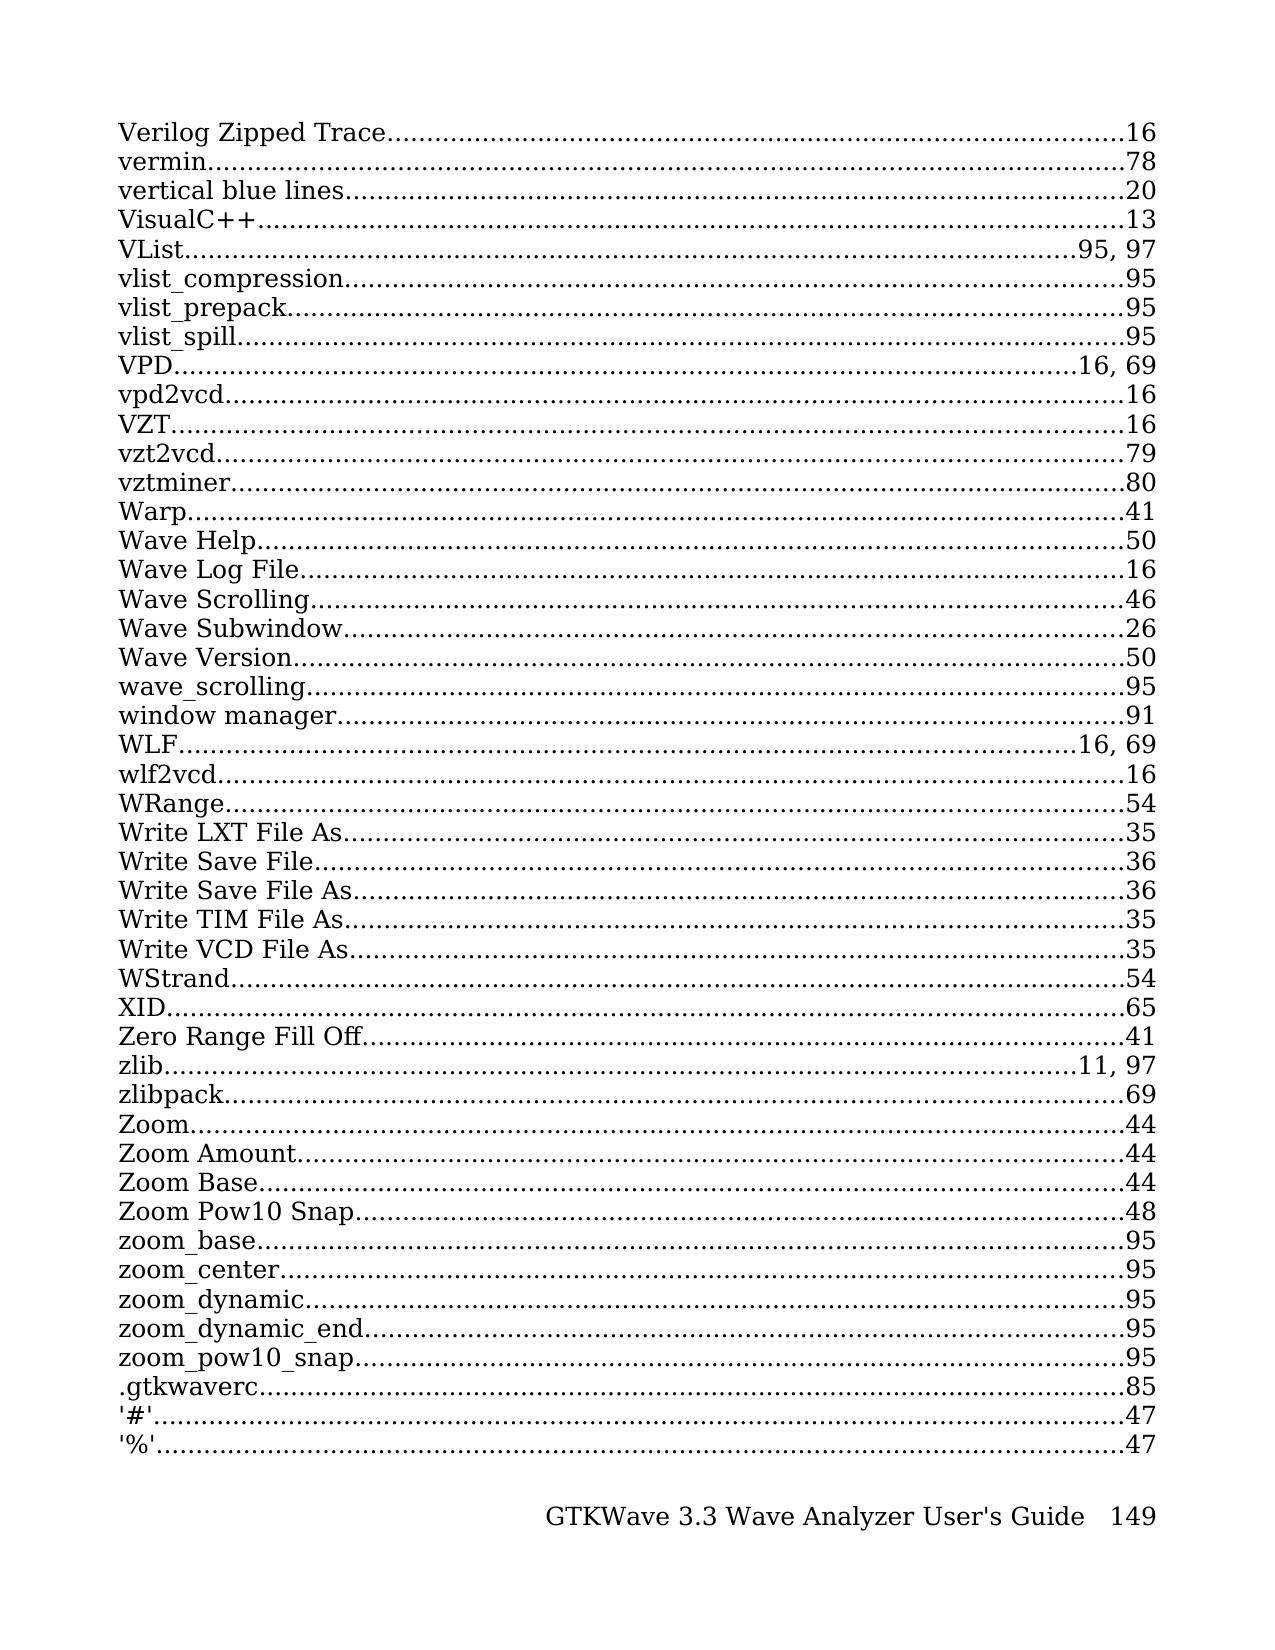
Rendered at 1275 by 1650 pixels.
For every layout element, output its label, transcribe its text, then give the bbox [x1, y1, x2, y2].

text zlib 11, 97 [118, 1051, 1157, 1081]
text Zoom Pow10 Snap 48 [118, 1197, 1157, 1226]
text Write Save File 36 [118, 847, 1157, 876]
text Verilog Zipped Trace 16 [118, 118, 1157, 147]
text VPD 16, 69 [118, 351, 1157, 381]
text VList 95, 97 [118, 235, 1157, 264]
text Wave Scrolling 46 [118, 585, 1157, 614]
text vzt2vcd 79 [118, 439, 1157, 468]
text vztminer 80 [118, 468, 1157, 497]
text vermin 78 [118, 147, 1157, 176]
text zoom_center 95 [118, 1256, 1157, 1285]
text VisualC++ 13 [118, 206, 1157, 235]
text '#' 47 [118, 1401, 1157, 1431]
text WStrand 54 [118, 964, 1157, 993]
text Write LXT File As 35 [118, 818, 1157, 847]
text zoom_base 95 [118, 1226, 1157, 1256]
text '%' 47 [118, 1431, 1157, 1460]
text XID 65 [118, 993, 1157, 1022]
text wave_scrolling 95 [118, 672, 1157, 701]
text zoom_pow10_snap 95 [118, 1343, 1157, 1372]
text Zero Range Fill Off 41 [118, 1022, 1157, 1051]
text vlist_compression 95 [118, 264, 1157, 293]
text Warp 41 [118, 497, 1157, 526]
text vertical blue lines 20 [118, 176, 1157, 206]
text Zoom Base 44 [118, 1168, 1157, 1197]
text WRange 54 [118, 789, 1157, 818]
text Zoom Amount 44 [118, 1139, 1157, 1168]
text Wave Version 50 [118, 643, 1157, 672]
text WLF 16, 69 [118, 731, 1157, 760]
text .gtkwaverc 85 [118, 1372, 1157, 1401]
text VZT 16 [118, 410, 1157, 439]
text zoom_dynamic_end 95 [118, 1314, 1157, 1343]
text Wave Subwindow 26 [118, 614, 1157, 643]
text Wave Help 50 [118, 526, 1157, 556]
text Write VCD File As 35 [118, 935, 1157, 964]
text vlist_prepack 95 [118, 293, 1157, 322]
text zoom_dynamic 95 [118, 1285, 1157, 1314]
text Zoom 44 [118, 1110, 1157, 1139]
text vlist_spill 95 [118, 322, 1157, 351]
text zlibpack 69 [118, 1081, 1157, 1110]
text Wave Log File 16 [118, 556, 1157, 585]
text Write TIM File As 35 [118, 906, 1157, 935]
text Write Save File As 36 [118, 876, 1157, 906]
text wlf2vcd 16 [118, 760, 1157, 789]
text vpd2vcd 16 [118, 381, 1157, 410]
text window manager 91 [118, 701, 1157, 731]
